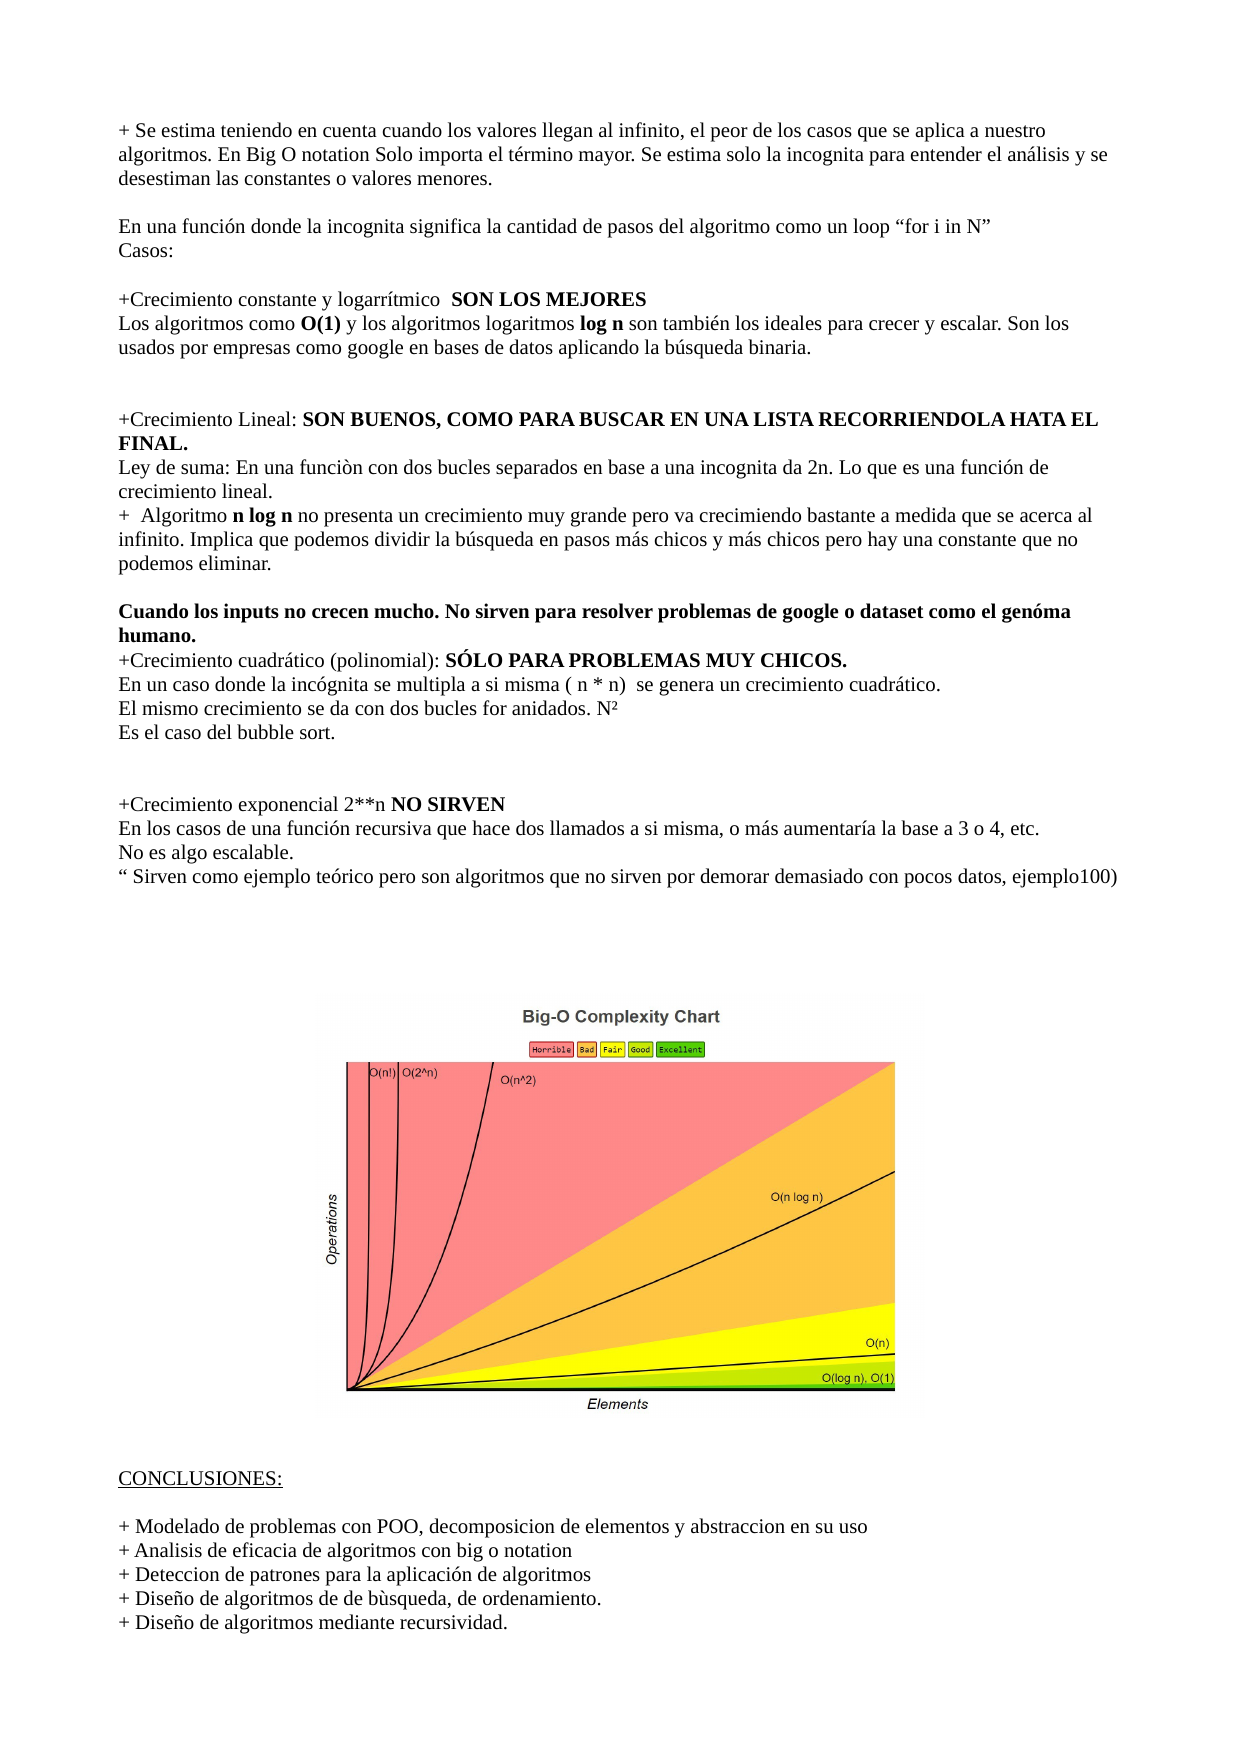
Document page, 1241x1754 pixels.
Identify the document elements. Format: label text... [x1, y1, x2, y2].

text El mismo crecimiento se da con dos bucles for anidados. N² [118, 696, 1122, 720]
text Ley de suma: En una funciòn con dos bucles separados en base a una incognita da 2n. Lo que es una función de crecimiento lineal. [118, 455, 1122, 503]
text +Crecimiento cuadrático (polinomial): SÓLO PARA PROBLEMAS MUY CHICOS. [118, 647, 1122, 672]
text + Modelado de problemas con POO, decomposicion de elementos y abstraccion en su uso [118, 1514, 1122, 1538]
text +Crecimiento Lineal: SON BUENOS, COMO PARA BUSCAR EN UNA LISTA RECORRIENDOLA HATA EL FINAL. [118, 407, 1122, 455]
text + Diseño de algoritmos mediante recursividad. [118, 1610, 1122, 1634]
text +Crecimiento constante y logarrítmico SON LOS MEJORES [118, 287, 1122, 311]
text Los algoritmos como O(1) y los algoritmos logaritmos log n son también los ideales para crecer y escalar. Son los usados por empresas como google en bases de datos aplicando la búsqueda binaria. [118, 311, 1122, 359]
text En una función donde la incognita significa la cantidad de pasos del algoritmo como un loop “for i in N” [118, 214, 1122, 238]
text Es el caso del bubble sort. [118, 720, 1122, 744]
text Cuando los inputs no crecen mucho. No sirven para resolver problemas de google o dataset como el genóma humano. [118, 599, 1122, 647]
text + Diseño de algoritmos de de bùsqueda, de ordenamiento. [118, 1586, 1122, 1610]
text + Se estima teniendo en cuenta cuando los valores llegan al infinito, el peor de los casos que se aplica a nuestro algoritmos. En Big O notation Solo importa el término mayor. Se estima solo la incognita para entender el análisis y se desestiman las constantes o valores menores. [118, 118, 1122, 190]
text + Algoritmo n log n no presenta un crecimiento muy grande pero va crecimiendo bastante a medida que se acerca al infinito. Implica que podemos dividir la búsqueda en pasos más chicos y más chicos pero hay una constante que no podemos eliminar. [118, 503, 1122, 575]
text No es algo escalable. [118, 840, 1122, 864]
text Casos: [118, 238, 1122, 262]
text “ Sirven como ejemplo teórico pero son algoritmos que no sirven por demorar demasiado con pocos datos, ejemplo100) [118, 864, 1122, 888]
text En los casos de una función recursiva que hace dos llamados a si misma, o más aumentaría la base a 3 o 4, etc. [118, 816, 1122, 840]
text En un caso donde la incógnita se multipla a si misma ( n * n) se genera un crecimiento cuadrático. [118, 672, 1122, 696]
text + Deteccion de patrones para la aplicación de algoritmos [118, 1562, 1122, 1586]
text + Analisis de eficacia de algoritmos con big o notation [118, 1538, 1122, 1562]
text CONCLUSIONES: [118, 1466, 1122, 1490]
text +Crecimiento exponencial 2**n NO SIRVEN [118, 792, 1122, 816]
